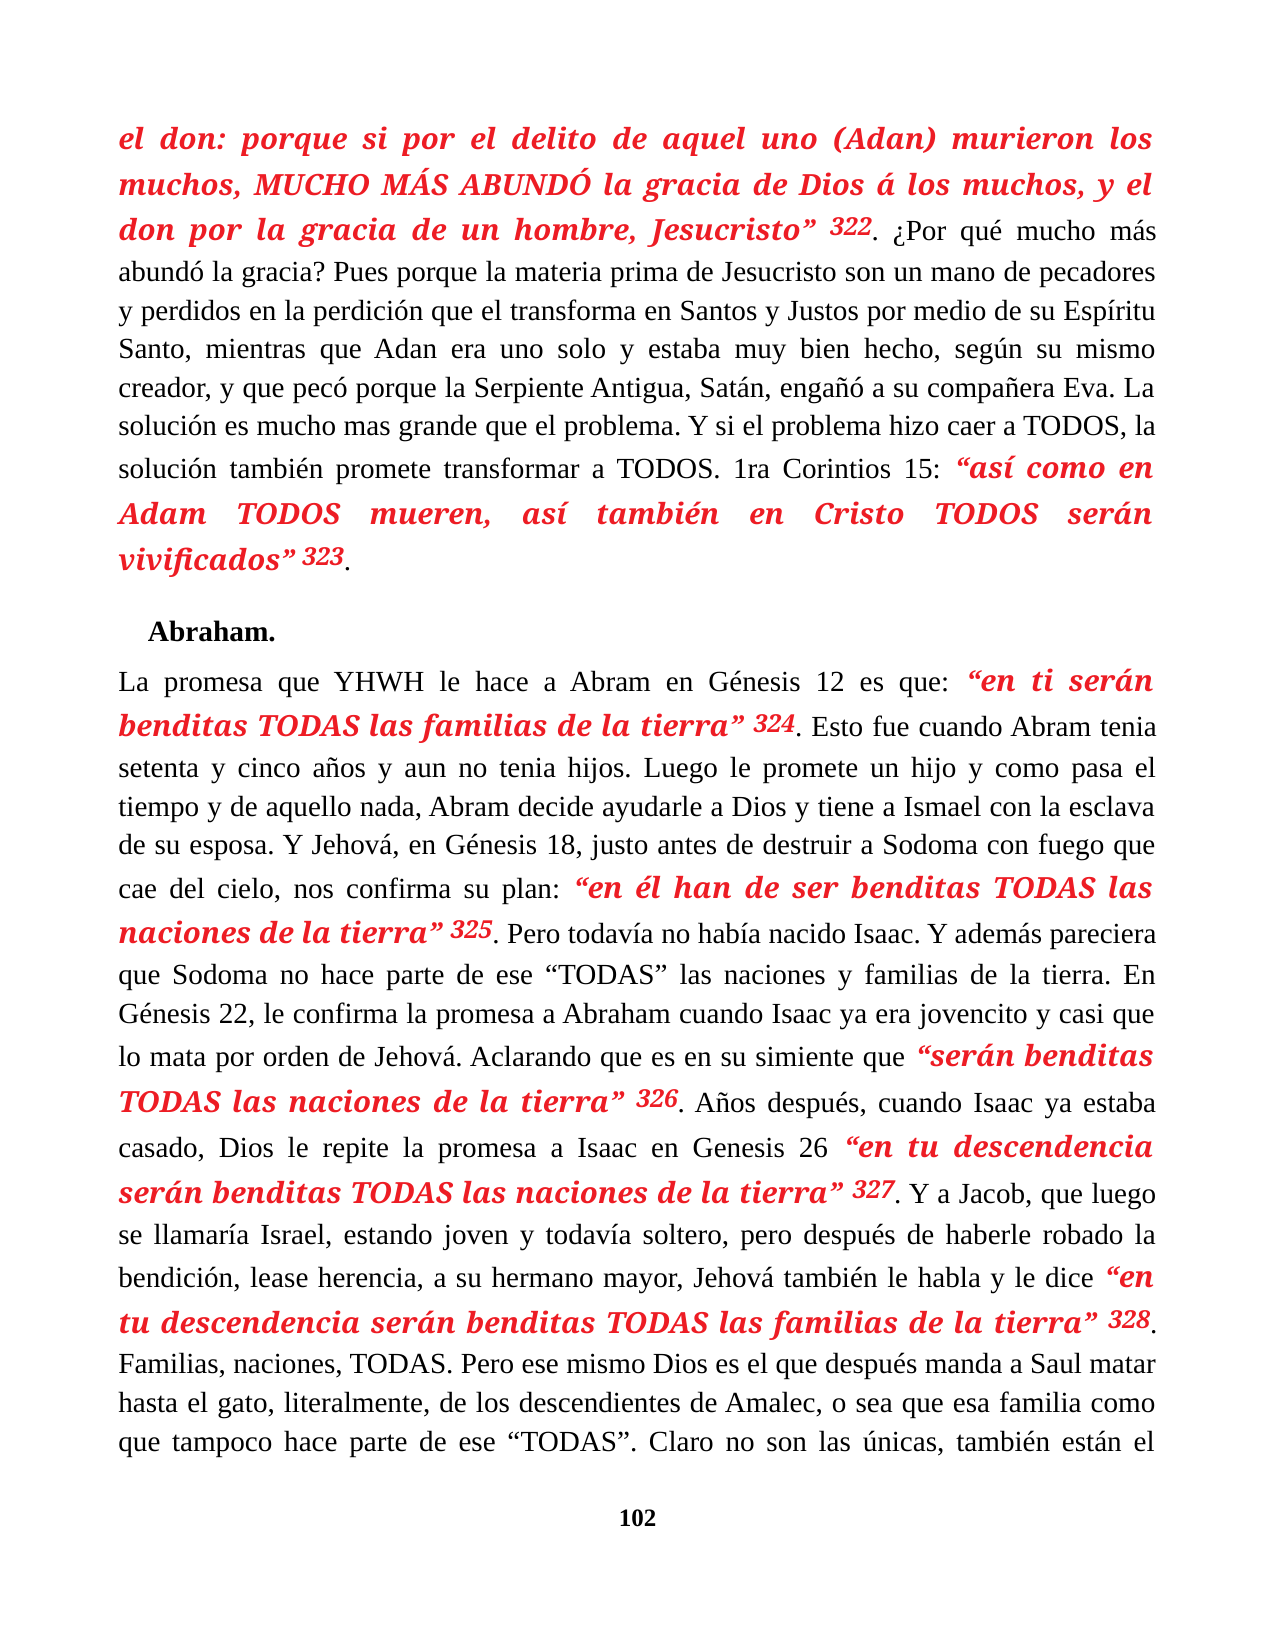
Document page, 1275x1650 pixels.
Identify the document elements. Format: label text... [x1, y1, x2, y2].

subtitle Abraham. [148, 614, 1157, 647]
text el don: porque si por el delito de aquel uno (Adan) murieron los muchos, MUCHO MÁS ABUNDÓ la gracia de Dios á los muchos, y el don por la gracia de un hombre, Jesucristo” . ¿Por qué mucho más abundó la gracia? Pues porque la materia prima de Jesucristo son un mano de pecadores y perdidos en la perdición que el transforma en Santos y Justos por medio de su Espíritu Santo, mientras que Adan era uno solo y estaba muy bien hecho, según su mismo creador, y que pecó porque la Serpiente Antigua, Satán, engañó a su compañera Eva. La solución es mucho mas grande que el problema. Y si el problema hizo caer a TODOS, la solución también promete transformar a TODOS. 1ra Corintios 15: “así como en Adam TODOS mueren, así también en Cristo TODOS serán vivificados” . [118, 118, 1157, 579]
text La promesa que YHWH le hace a Abram en Génesis 12 es que: “en ti serán benditas TODAS las familias de la tierra” . Esto fue cuando Abram tenia setenta y cinco años y aun no tenia hijos. Luego le promete un hijo y como pasa el tiempo y de aquello nada, Abram decide ayudarle a Dios y tiene a Ismael con la esclava de su esposa. Y Jehová, en Génesis 18, justo antes de destruir a Sodoma con fuego que cae del cielo, nos confirma su plan: “en él han de ser benditas TODAS las naciones de la tierra” . Pero todavía no había nacido Isaac. Y además pareciera que Sodoma no hace parte de ese “TODAS” las naciones y familias de la tierra. En Génesis 22, le confirma la promesa a Abraham cuando Isaac ya era jovencito y casi que lo mata por orden de Jehová. Aclarando que es en su simiente que “serán benditas TODAS las naciones de la tierra” . Años después, cuando Isaac ya estaba casado, Dios le repite la promesa a Isaac en Genesis 26 “en tu descendencia serán benditas TODAS las naciones de la tierra” . Y a Jacob, que luego se llamaría Israel, estando joven y todavía soltero, pero después de haberle robado la bendición, lease herencia, a su hermano mayor, Jehová también le habla y le dice “en tu descendencia serán benditas TODAS las familias de la tierra” . Familias, naciones, TODAS. Pero ese mismo Dios es el que después manda a Saul matar hasta el gato, literalmente, de los descendientes de Amalec, o sea que esa familia como que tampoco hace parte de ese “TODAS”. Claro no son las únicas, también están el [118, 660, 1157, 1457]
